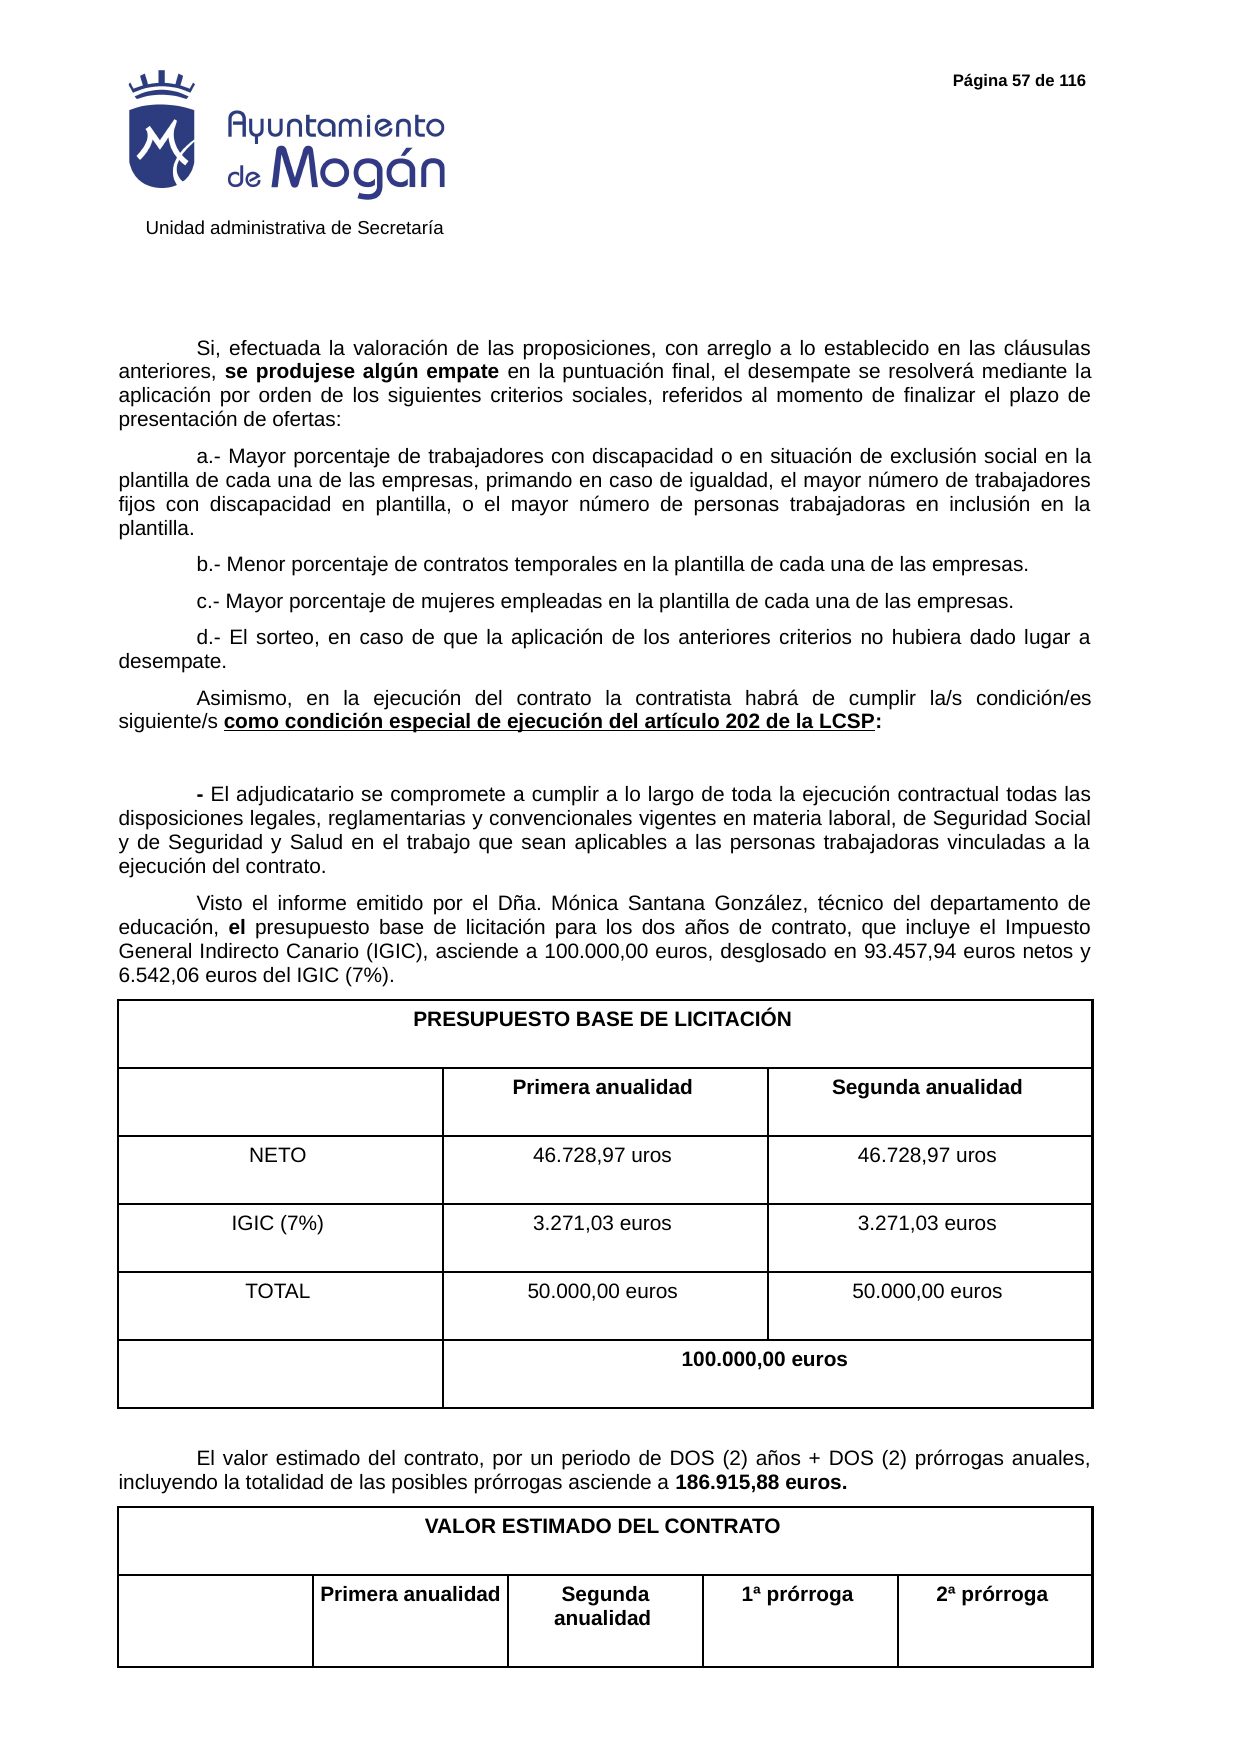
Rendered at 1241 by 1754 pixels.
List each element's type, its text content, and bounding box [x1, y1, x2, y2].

text El valor estimado del contrato, por un periodo de DOS (2) años + DOS (2) prórrogas anuales, incluyendo la totalidad de las posibles prórrogas asciende a 186.915,88 euros. [118, 1446, 1092, 1493]
text Asimismo, en la ejecución del contrato la contratista habrá de cumplir la/s condición/es siguiente/s como condición especial de ejecución del artículo 202 de la LCSP: [118, 685, 1092, 733]
table_cell Primera anualidad [314, 1576, 507, 1666]
table_cell 46.728,97 uros [444, 1137, 767, 1203]
table_cell 3.271,03 euros [769, 1205, 1091, 1271]
table_cell [119, 1341, 442, 1407]
text b.- Menor porcentaje de contratos temporales en la plantilla de cada una de las empresas. [118, 552, 1092, 576]
table_cell Segunda anualidad [769, 1069, 1091, 1135]
text Visto el informe emitido por el Dña. Mónica Santana González, técnico del departamento de educación, el presupuesto base de licitación para los dos años de contrato, que incluye el Impuesto General Indirecto Canario (IGIC), asciende a 100.000,00 euros, desglosado en 93.457,94 euros netos y 6.542,06 euros del IGIC (7%). [118, 891, 1092, 986]
table_cell NETO [119, 1137, 442, 1203]
table_cell IGIC (7%) [119, 1205, 442, 1271]
table_cell 50.000,00 euros [444, 1273, 767, 1339]
table_cell 46.728,97 uros [769, 1137, 1091, 1203]
text a.- Mayor porcentaje de trabajadores con discapacidad o en situación de exclusión social en la plantilla de cada una de las empresas, primando en caso de igualdad, el mayor número de trabajadores fijos con discapacidad en plantilla, o el mayor número de personas trabajadoras en inclusión en la plantilla. [118, 444, 1092, 539]
table_cell 3.271,03 euros [444, 1205, 767, 1271]
text c.- Mayor porcentaje de mujeres empleadas en la plantilla de cada una de las empresas. [118, 588, 1092, 612]
picture [128, 70, 445, 206]
table_cell 2ª prórroga [899, 1576, 1091, 1666]
table_header PRESUPUESTO BASE DE LICITACIÓN [119, 1001, 1091, 1067]
table_cell Primera anualidad [444, 1069, 767, 1135]
table_header VALOR ESTIMADO DEL CONTRATO [119, 1508, 1091, 1574]
table_cell 100.000,00 euros [444, 1341, 1091, 1407]
table_cell TOTAL [119, 1273, 442, 1339]
text d.- El sorteo, en caso de que la aplicación de los anteriores criterios no hubiera dado lugar a desempate. [118, 625, 1092, 673]
table_cell [119, 1576, 312, 1666]
table_cell 1ª prórroga [704, 1576, 897, 1666]
table_cell Segunda anualidad [509, 1576, 702, 1666]
text Si, efectuada la valoración de las proposiciones, con arreglo a lo establecido en las cláusulas anteriores, se produjese algún empate en la puntuación final, el desempate se resolverá mediante la aplicación por orden de los siguientes criterios sociales, referidos al momento de finalizar el plazo de presentación de ofertas: [118, 335, 1092, 431]
table_cell [119, 1069, 442, 1135]
table_cell 50.000,00 euros [769, 1273, 1091, 1339]
text - El adjudicatario se compromete a cumplir a lo largo de toda la ejecución contractual todas las disposiciones legales, reglamentarias y convencionales vigentes en materia laboral, de Seguridad Social y de Seguridad y Salud en el trabajo que sean aplicables a las personas trabajadoras vinculadas a la ejecución del contrato. [118, 782, 1092, 878]
